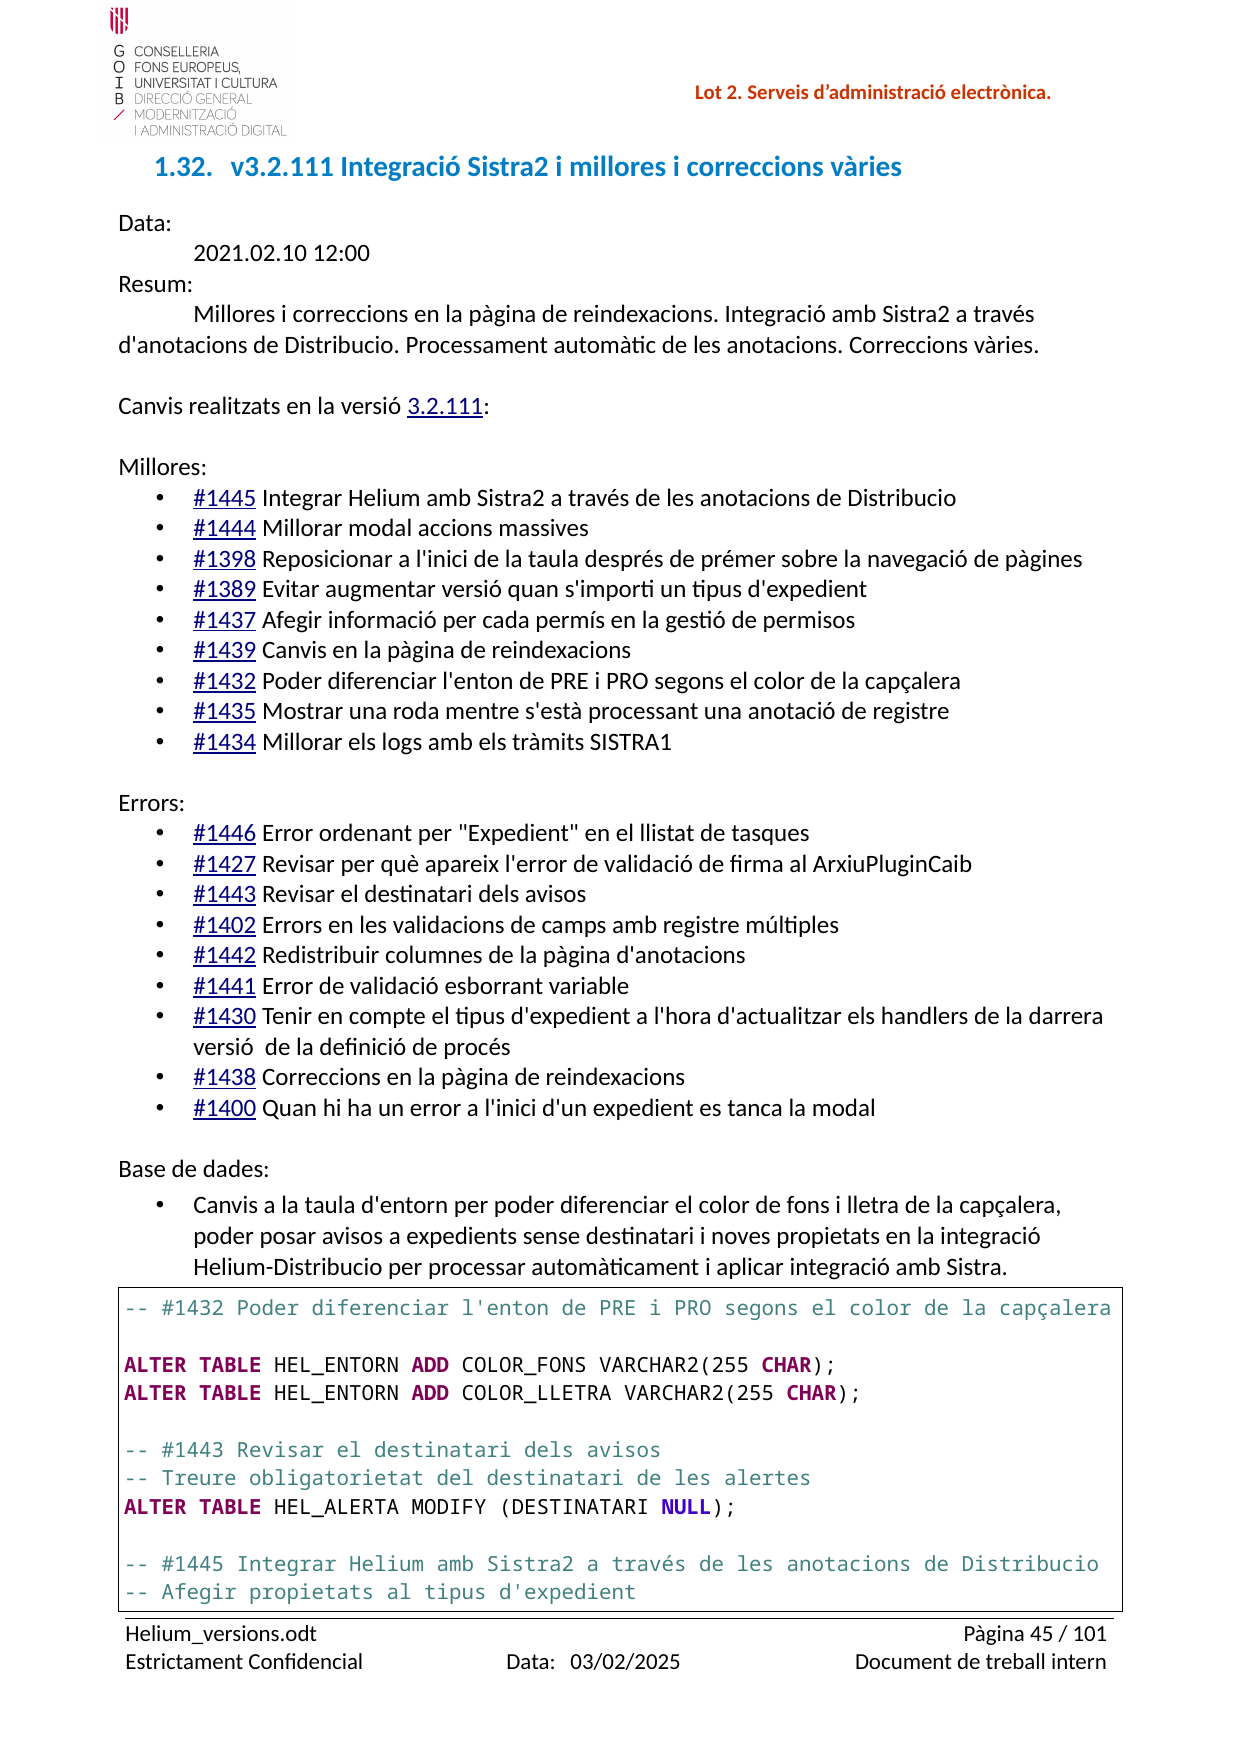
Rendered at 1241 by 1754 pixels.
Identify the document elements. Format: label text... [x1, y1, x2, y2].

list #1443 Revisar el destinatari dels avisos [156, 878, 1122, 909]
text Millores: [118, 451, 1122, 482]
list #1439 Canvis en la pàgina de reindexacions [156, 634, 1122, 665]
list #1400 Quan hi ha un error a l'inici d'un expedient es tanca la modal [156, 1092, 1122, 1123]
list #1398 Reposicionar a l'inici de la taula després de prémer sobre la navegació de pàgines [156, 543, 1122, 573]
text Canvis realitzats en la versió 3.2.111: [118, 390, 1122, 421]
list #1438 Correccions en la pàgina de reindexacions [156, 1062, 1122, 1092]
text Errors: [118, 787, 1122, 817]
list #1441 Error de validació esborrant variable [156, 970, 1122, 1001]
text Resum: [118, 268, 1122, 298]
list #1402 Errors en les validacions de camps amb registre múltiples [156, 909, 1122, 939]
list #1432 Poder diferenciar l'enton de PRE i PRO segons el color de la capçalera [156, 665, 1122, 695]
list #1442 Redistribuir columnes de la pàgina d'anotacions [156, 939, 1122, 970]
list #1446 Error ordenant per "Expedient" en el llistat de tasques [156, 817, 1122, 848]
picture [100, 0, 297, 144]
subtitle v3.2.111 Integració Sistra2 i millores i correccions vàries [153, 148, 1122, 183]
text Data: [118, 207, 1122, 237]
text 2021.02.10 12:00 [118, 237, 1122, 268]
list #1445 Integrar Helium amb Sistra2 a través de les anotacions de Distribucio [156, 482, 1122, 512]
list #1437 Afegir informació per cada permís en la gestió de permisos [156, 604, 1122, 634]
list #1389 Evitar augmentar versió quan s'importi un tipus d'expedient [156, 573, 1122, 604]
list #1435 Mostrar una roda mentre s'està processant una anotació de registre [156, 695, 1122, 726]
text Millores i correccions en la pàgina de reindexacions. Integració amb Sistra2 a través d'anotacions de Distribucio. Processament automàtic de les anotacions. Correccions vàries. [118, 298, 1122, 359]
table_header -- #1432 Poder diferenciar l'enton de PRE i PRO segons el color de la capçalera ALTER TABLE HEL_ENTORN ADD COLOR_FONS VARCHAR2(255 CHAR); ALTER TABLE HEL_ENTORN ADD COLOR_LLETRA VARCHAR2(255 CHAR); -- #1443 Revisar el destinatari dels avisos -- Treure obligatorietat del destinatari de les alertes ALTER TABLE HEL_ALERTA MODIFY (DESTINATARI NULL); -- #1445 Integrar Helium amb Sistra2 a través de les anotacions de Distribucio -- Afegir propietats al tipus d'expedient [119, 1288, 1122, 1611]
list #1444 Millorar modal accions massives [156, 512, 1122, 543]
list #1427 Revisar per què apareix l'error de validació de firma al ArxiuPluginCaib [156, 848, 1122, 878]
list #1434 Millorar els logs amb els tràmits SISTRA1 [156, 726, 1122, 756]
text Base de dades: [118, 1153, 1122, 1184]
list Canvis a la taula d'entorn per poder diferenciar el color de fons i lletra de la capçalera, poder posar avisos a expedients sense destinatari i noves propietats en la integració Helium-Distribucio per processar automàticament i aplicar integració amb Sistra. [156, 1189, 1122, 1281]
list #1430 Tenir en compte el tipus d'expedient a l'hora d'actualitzar els handlers de la darrera versió de la definició de procés [156, 1001, 1122, 1062]
